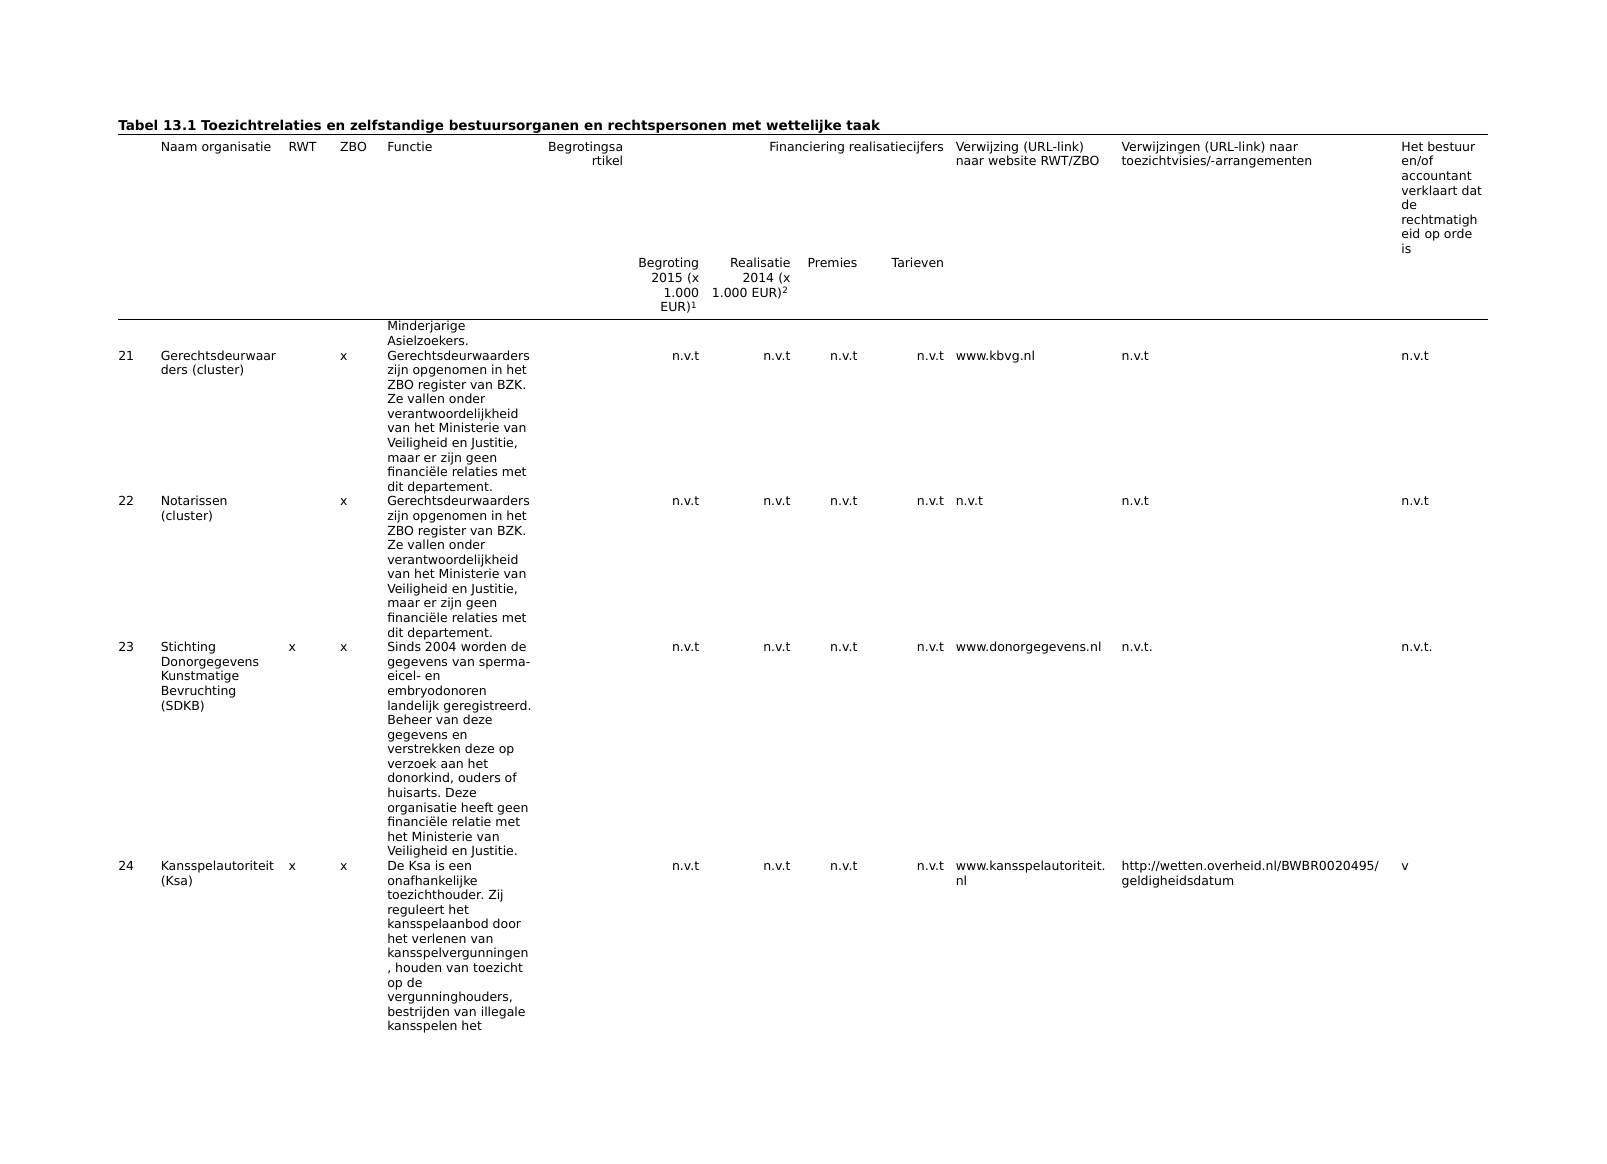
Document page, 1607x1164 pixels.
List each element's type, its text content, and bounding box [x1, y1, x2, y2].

table_cell www.kbvg.nl [950, 349, 1115, 494]
table_cell [282, 256, 334, 319]
table_cell http://wetten.overheid.nl/BWBR0020495/geldigheidsdatum [1115, 859, 1395, 1034]
table_cell n.v.t [950, 494, 1115, 640]
table_cell n.v.t. [1395, 640, 1488, 859]
table_cell Verwijzingen (URL-link) naar toezichtvisies/-arrangementen [1115, 135, 1395, 256]
table_cell v [1395, 859, 1488, 1034]
table_cell [282, 320, 334, 348]
table_cell Financiering realisatiecijfers [629, 135, 950, 256]
table_cell [538, 640, 629, 859]
table_cell [118, 256, 154, 319]
table_cell [334, 256, 381, 319]
table_cell Functie [381, 135, 538, 256]
table_cell RWT [282, 135, 334, 256]
table_cell x [334, 349, 381, 494]
table_cell [538, 859, 629, 1034]
table_cell Realisatie 2014 (x 1.000 EUR)2 [705, 256, 796, 319]
table_cell n.v.t [863, 640, 950, 859]
table_cell n.v.t [1115, 349, 1395, 494]
table_cell Gerechtsdeurwaarders zijn opgenomen in het ZBO register van BZK. Ze vallen onder verantwoordelijkheid van het Ministerie van Veiligheid en Justitie, maar er zijn geen financiële relaties met dit departement. [381, 349, 538, 494]
table_cell Verwijzing (URL-link) naar website RWT/ZBO [950, 135, 1115, 256]
table_cell n.v.t [1395, 349, 1488, 494]
table_cell Begrotingsartikel [538, 135, 629, 256]
table_cell n.v.t [705, 494, 796, 640]
table_cell n.v.t [705, 859, 796, 1034]
table_cell Minderjarige Asielzoekers. [381, 320, 538, 348]
table_cell n.v.t [796, 494, 863, 640]
table_cell Tarieven [863, 256, 950, 319]
table_cell Naam organisatie [155, 135, 282, 256]
table_cell [1115, 320, 1395, 348]
table_cell [381, 256, 538, 319]
table_cell n.v.t [863, 494, 950, 640]
table_cell n.v.t [629, 640, 705, 859]
table_cell n.v.t [705, 349, 796, 494]
table_cell [538, 320, 629, 348]
table_cell [538, 256, 629, 319]
table_cell n.v.t [629, 494, 705, 640]
table_cell Gerechtsdeurwaarders zijn opgenomen in het ZBO register van BZK. Ze vallen onder verantwoordelijkheid van het Ministerie van Veiligheid en Justitie, maar er zijn geen financiële relaties met dit departement. [381, 494, 538, 640]
table_cell [1395, 256, 1488, 319]
table_cell Notarissen (cluster) [155, 494, 282, 640]
table_cell Kansspelautoriteit (Ksa) [155, 859, 282, 1034]
table_cell 21 [118, 349, 154, 494]
table_cell www.kansspelautoriteit.nl [950, 859, 1115, 1034]
table_cell Stichting Donorgegevens Kunstmatige Bevruchting (SDKB) [155, 640, 282, 859]
table_header Tabel 13.1 Toezichtrelaties en zelfstandige bestuursorganen en rechtspersonen met wettelijke taak [118, 118, 1488, 134]
table_cell [118, 135, 154, 256]
table_cell Begroting 2015 (x 1.000 EUR)1 [629, 256, 705, 319]
table_cell n.v.t [629, 859, 705, 1034]
table_cell [538, 494, 629, 640]
table_cell [155, 256, 282, 319]
table_cell n.v.t [1395, 494, 1488, 640]
table_cell x [282, 859, 334, 1034]
table_cell Gerechtsdeurwaarders (cluster) [155, 349, 282, 494]
table_cell n.v.t [796, 859, 863, 1034]
table_cell Sinds 2004 worden de gegevens van sperma- eicel- en embryodonoren landelijk geregistreerd. Beheer van deze gegevens en verstrekken deze op verzoek aan het donorkind, ouders of huisarts. Deze organisatie heeft geen financiële relatie met het Ministerie van Veiligheid en Justitie. [381, 640, 538, 859]
table_cell 23 [118, 640, 154, 859]
table_cell [950, 256, 1115, 319]
table_cell Premies [796, 256, 863, 319]
table_cell [1395, 320, 1488, 348]
table_cell n.v.t [863, 349, 950, 494]
table_cell x [334, 859, 381, 1034]
table_cell 22 [118, 494, 154, 640]
table_cell [282, 494, 334, 640]
table_cell [282, 349, 334, 494]
table_cell [538, 349, 629, 494]
table_cell n.v.t [796, 640, 863, 859]
table_cell [155, 320, 282, 348]
table_cell [950, 320, 1115, 348]
table_cell [334, 320, 381, 348]
table_cell [118, 320, 154, 348]
table_cell [796, 320, 863, 348]
table_cell x [334, 494, 381, 640]
table_cell x [282, 640, 334, 859]
table_cell x [334, 640, 381, 859]
table_cell De Ksa is een onafhankelijke toezichthouder. Zij reguleert het kansspelaanbod door het verlenen van kansspelvergunningen, houden van toezicht op de vergunninghouders, bestrijden van illegale kansspelen het [381, 859, 538, 1034]
table_cell n.v.t [863, 859, 950, 1034]
table_cell n.v.t [796, 349, 863, 494]
table_cell n.v.t [1115, 494, 1395, 640]
table_cell [863, 320, 950, 348]
table_cell n.v.t [705, 640, 796, 859]
table_cell Het bestuur en/of accountant verklaart dat de rechtmatigheid op orde is [1395, 135, 1488, 256]
table_cell n.v.t [629, 349, 705, 494]
table_cell [629, 320, 705, 348]
table_cell 24 [118, 859, 154, 1034]
table_cell [1115, 256, 1395, 319]
table_cell n.v.t. [1115, 640, 1395, 859]
table_cell [705, 320, 796, 348]
table_cell www.donorgegevens.nl [950, 640, 1115, 859]
table_cell ZBO [334, 135, 381, 256]
